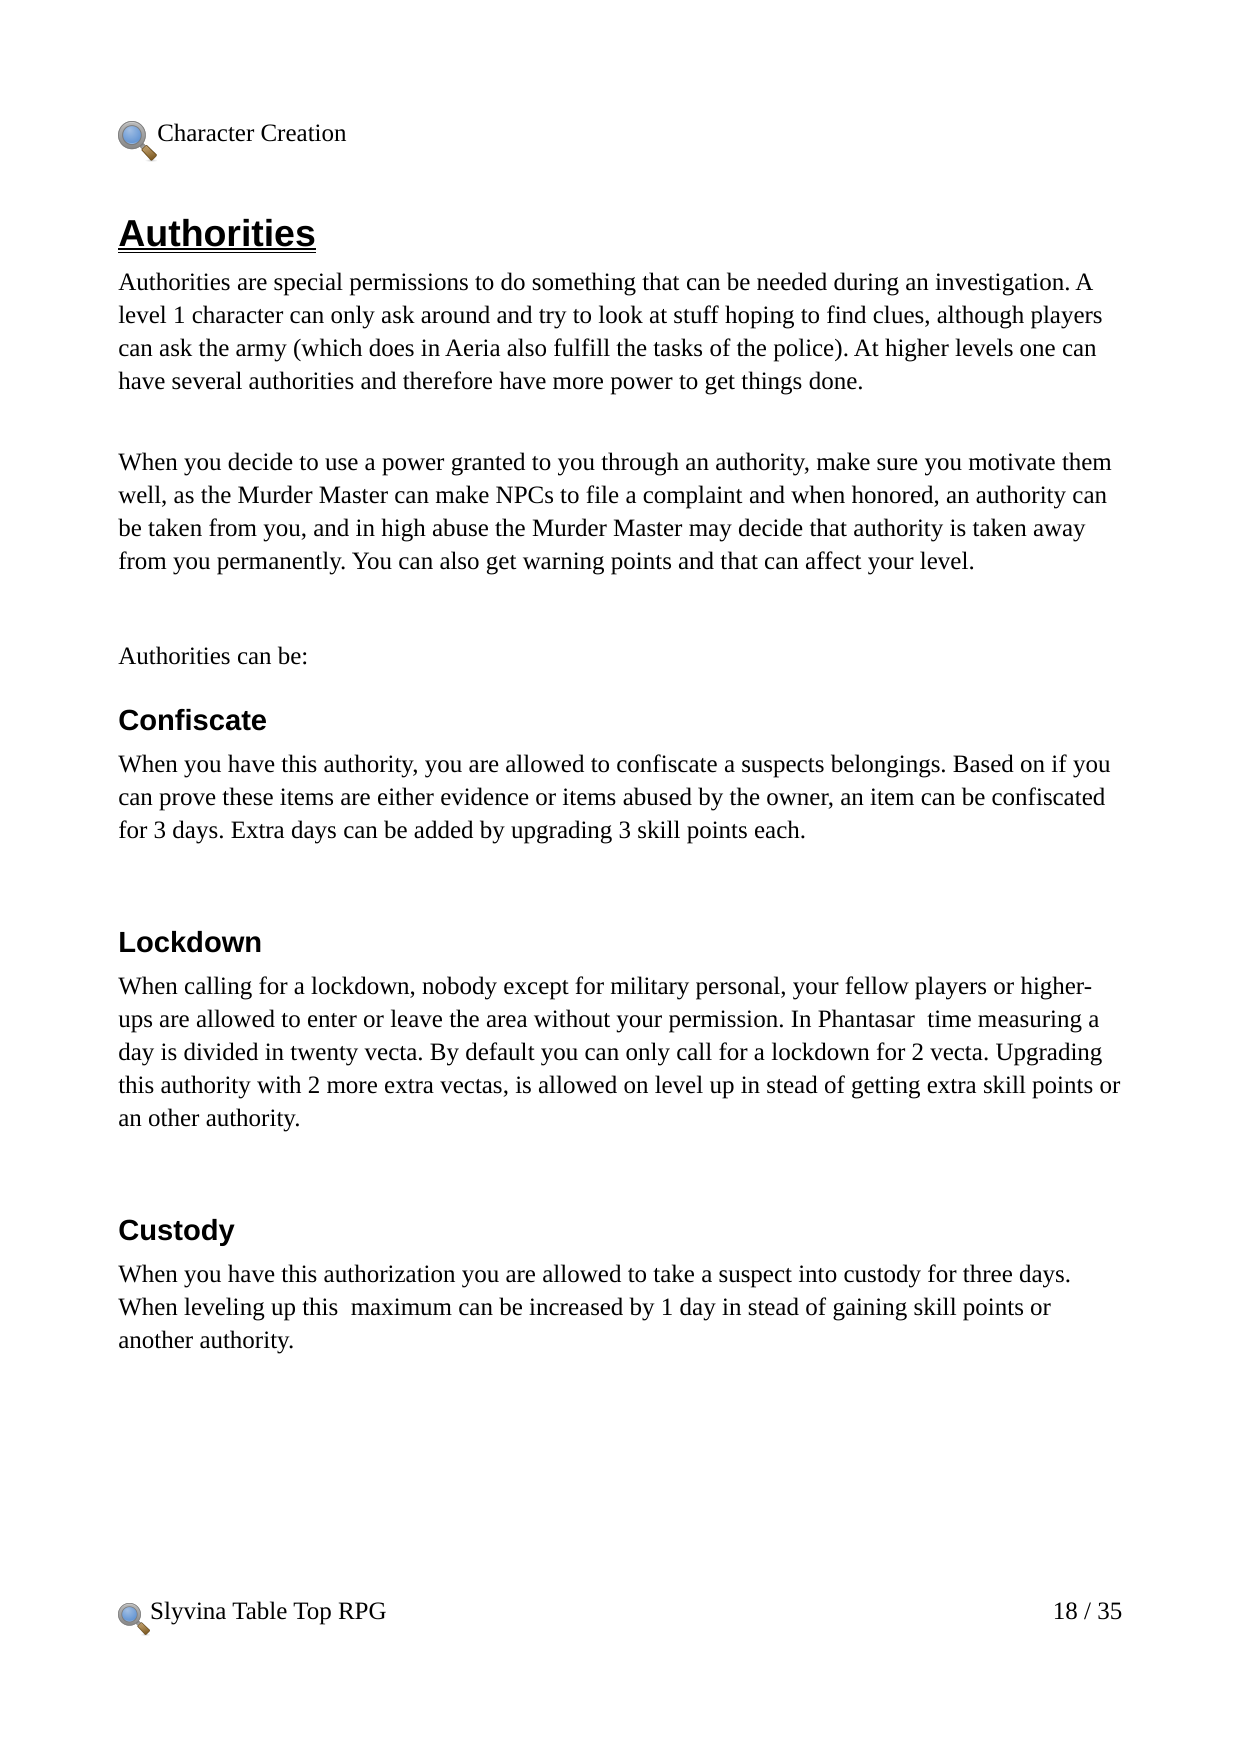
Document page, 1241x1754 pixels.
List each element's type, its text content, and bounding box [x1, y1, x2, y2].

text When you have this authority, you are allowed to confiscate a suspects belongings. Based on if you can prove these items are either evidence or items abused by the owner, an item can be confiscated for 3 days. Extra days can be added by upgrading 3 skill points each. [118, 749, 1122, 844]
text When you have this authorization you are allowed to take a suspect into custody for three days. When leveling up this maximum can be increased by 1 day in stead of gaining skill points or another authority. [118, 1259, 1122, 1354]
subtitle Authorities [118, 211, 1122, 254]
text When you decide to use a power granted to you through an authority, make sure you motivate them well, as the Murder Master can make NPCs to file a complaint and when honored, an authority can be taken from you, and in high abuse the Murder Master may decide that authority is taken away from you permanently. You can also get warning points and that can affect your level. [118, 414, 1122, 574]
subtitle Lockdown [118, 925, 1122, 959]
text Authorities are special permissions to do something that can be needed during an investigation. A level 1 character can only ask around and try to look at stuff hoping to find clues, although players can ask the army (which does in Aeria also fulfill the tasks of the police). At higher levels one can have several authorities and therefore have more power to get things done. [118, 267, 1122, 395]
subtitle Custody [118, 1213, 1122, 1247]
text When calling for a lockdown, nobody except for military personal, your fellow players or higher-ups are allowed to enter or leave the area without your permission. In Phantasar time measuring a day is divided in twenty vecta. By default you can only call for a lockdown for 2 vecta. Upgrading this authority with 2 more extra vectas, is allowed on level up in stead of getting extra skill points or an other authority. [118, 971, 1122, 1132]
text Authorities can be: [118, 641, 1122, 670]
picture [118, 1603, 150, 1636]
picture [118, 121, 158, 162]
subtitle Confiscate [118, 703, 1122, 737]
